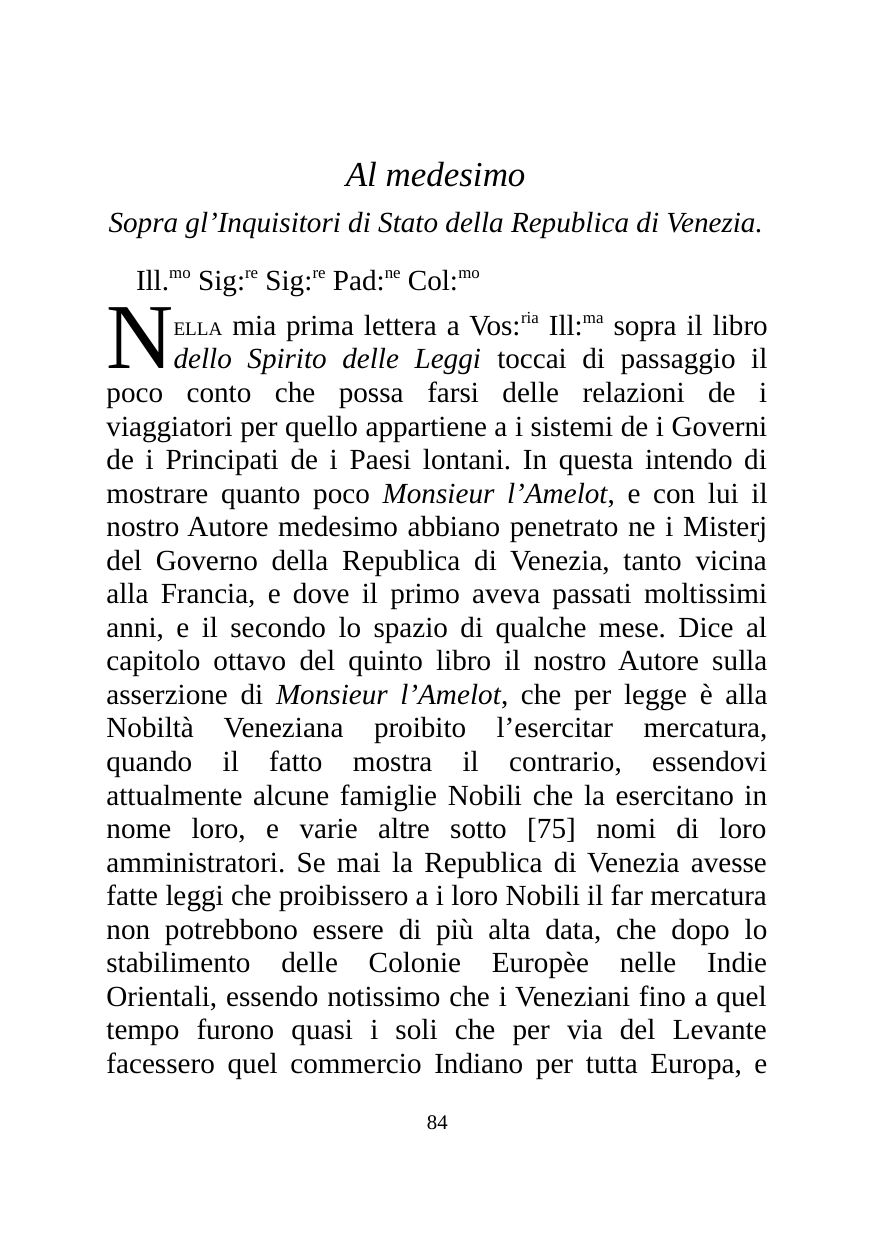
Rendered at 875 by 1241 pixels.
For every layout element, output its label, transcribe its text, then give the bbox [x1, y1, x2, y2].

subtitle Sopra gl’Inquisitori di Stato della Republica di Venezia. [106, 206, 768, 239]
subtitle Al medesimo [106, 153, 768, 194]
text Ill.mo Sig:re Sig:re Pad:ne Col:mo [106, 263, 768, 296]
text Nella mia prima lettera a Vos:ria Ill:ma sopra il libro dello Spirito delle Leggi toccai di passaggio il poco conto che possa farsi delle relazioni de i viaggiatori per quello appartiene a i sistemi de i Governi de i Principati de i Paesi lontani. In questa intendo di mostrare quanto poco Monsieur l’Amelot, e con lui il nostro Autore medesimo abbiano penetrato ne i Misterj del Governo della Republica di Venezia, tanto vicina alla Francia, e dove il primo aveva passati moltissimi anni, e il secondo lo spazio di qualche mese. Dice al capitolo ottavo del quinto libro il nostro Autore sulla asserzione di Monsieur l’Amelot, che per legge è alla Nobiltà Veneziana proibito l’esercitar mercatura, quando il fatto mostra il contrario, essendovi attualmente alcune famiglie Nobili che la esercitano in nome loro, e varie altre sotto [75] nomi di loro amministratori. Se mai la Republica di Venezia avesse fatte leggi che proibissero a i loro Nobili il far mercatura non potrebbono essere di più alta data, che dopo lo stabilimento delle Colonie Europèe nelle Indie Orientali, essendo notissimo che i Veneziani fino a quel tempo furono quasi i soli che per via del Levante facessero quel commercio Indiano per tutta Europa, e [106, 308, 768, 1079]
